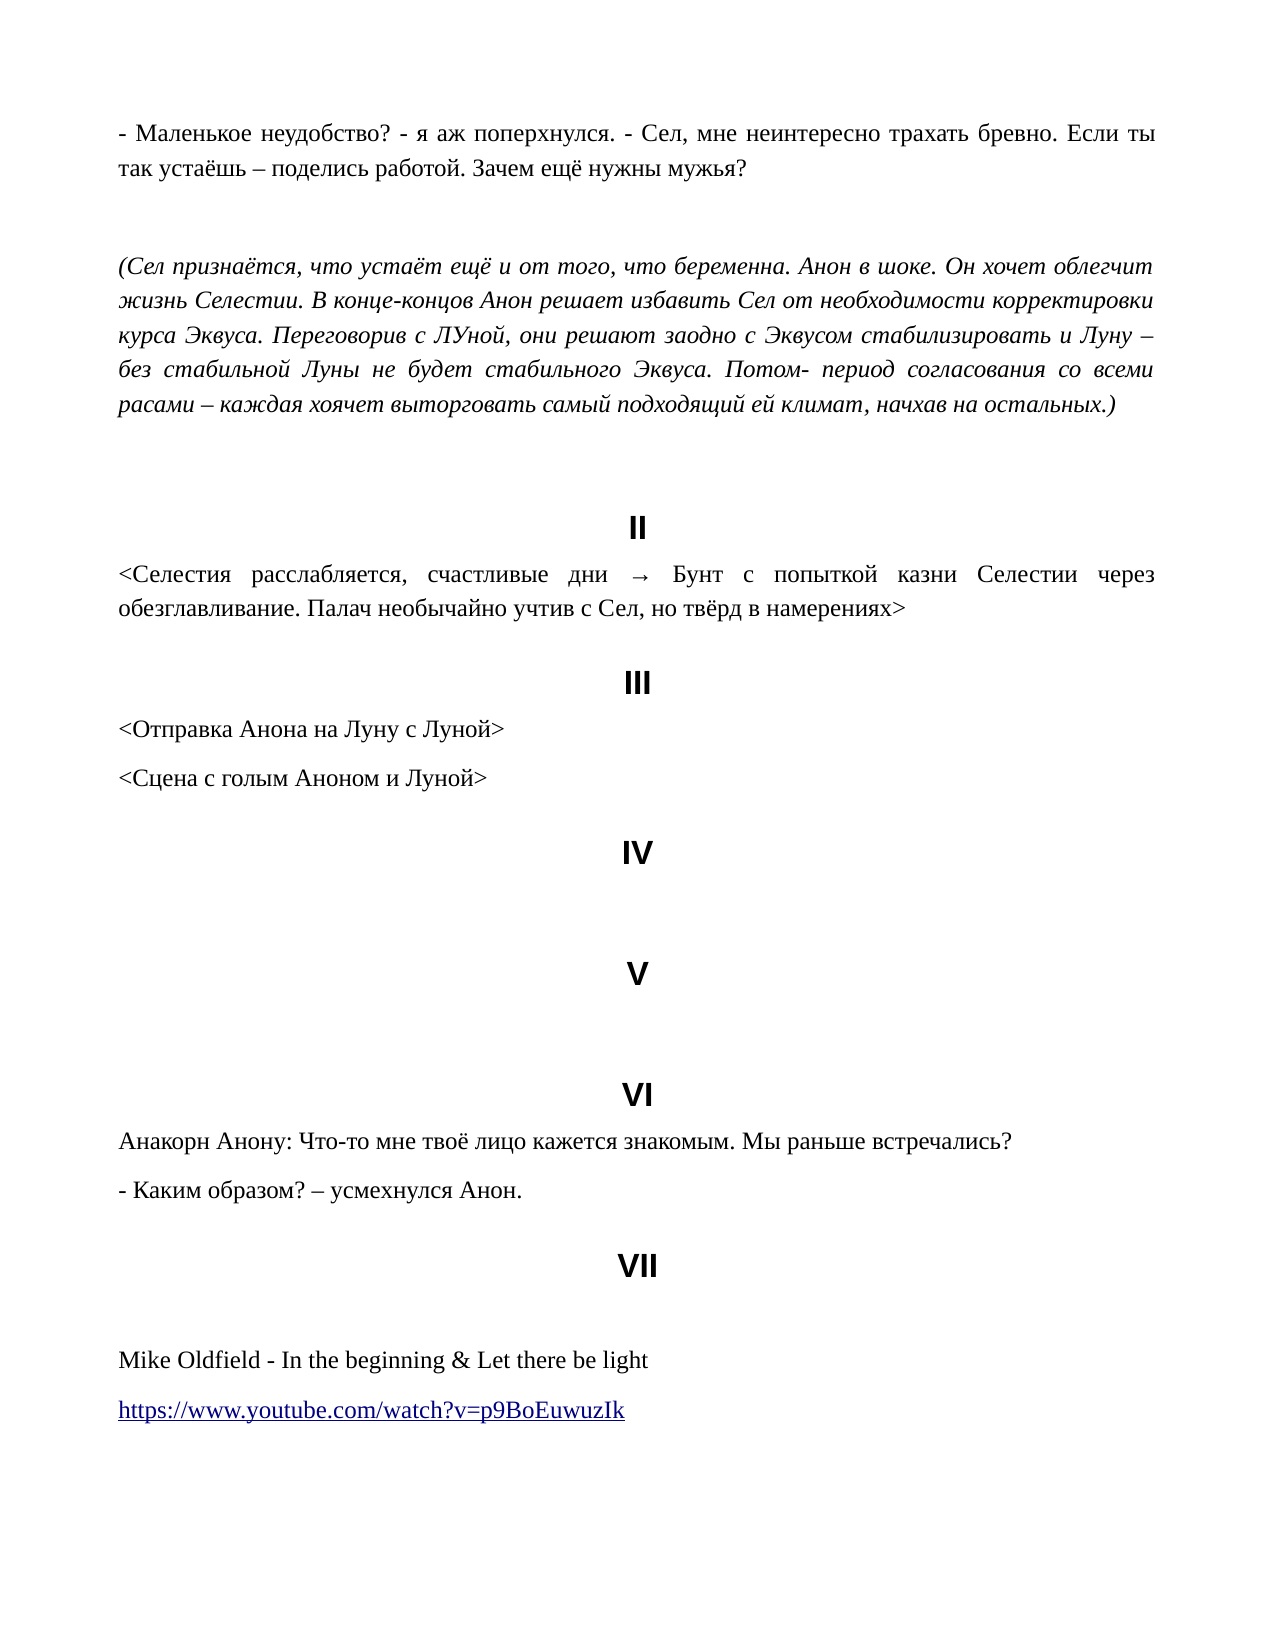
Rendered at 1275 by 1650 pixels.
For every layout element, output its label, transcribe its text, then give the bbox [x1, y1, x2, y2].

text Анакорн Анону: Что-то мне твоё лицо кажется знакомым. Мы раньше встречались? [118, 1126, 1157, 1155]
subtitle II [118, 508, 1157, 546]
subtitle VII [118, 1245, 1157, 1284]
text <Отправка Анона на Луну с Луной> [118, 714, 1157, 743]
text https://www.youtube.com/watch?v=p9BoEuwuzIk [118, 1395, 1157, 1458]
text (Сел признаётся, что устаёт ещё и от того, что беременна. Анон в шоке. Он хочет облегчит жизнь Селестии. В конце-концов Анон решает избавить Сел от необходимости корректировки курса Эквуса. Переговорив с ЛУной, они решают заодно с Эквусом стабилизировать и Луну – без стабильной Луны не будет стабильного Эквуса. Потом- период согласования со всеми расами – каждая хоячет выторговать самый подходящий ей климат, начхав на остальных.) [118, 251, 1157, 417]
text <Селестия расслабляется, счастливые дни → Бунт с попыткой казни Селестии через обезглавливание. Палач необычайно учтив с Сел, но твёрд в намерениях> [118, 559, 1157, 622]
subtitle IV [118, 833, 1157, 872]
text <Сцена с голым Аноном и Луной> [118, 763, 1157, 792]
subtitle VI [118, 1075, 1157, 1114]
text Mike Oldfield - In the beginning & Let there be light [118, 1346, 1157, 1374]
subtitle V [118, 954, 1157, 993]
text - Каким образом? – усмехнулся Анон. [118, 1176, 1157, 1204]
subtitle III [118, 663, 1157, 702]
text - Маленькое неудобство? - я аж поперхнулся. - Сел, мне неинтересно трахать бревно. Если ты так устаёшь – поделись работой. Зачем ещё нужны мужья? [118, 118, 1157, 181]
